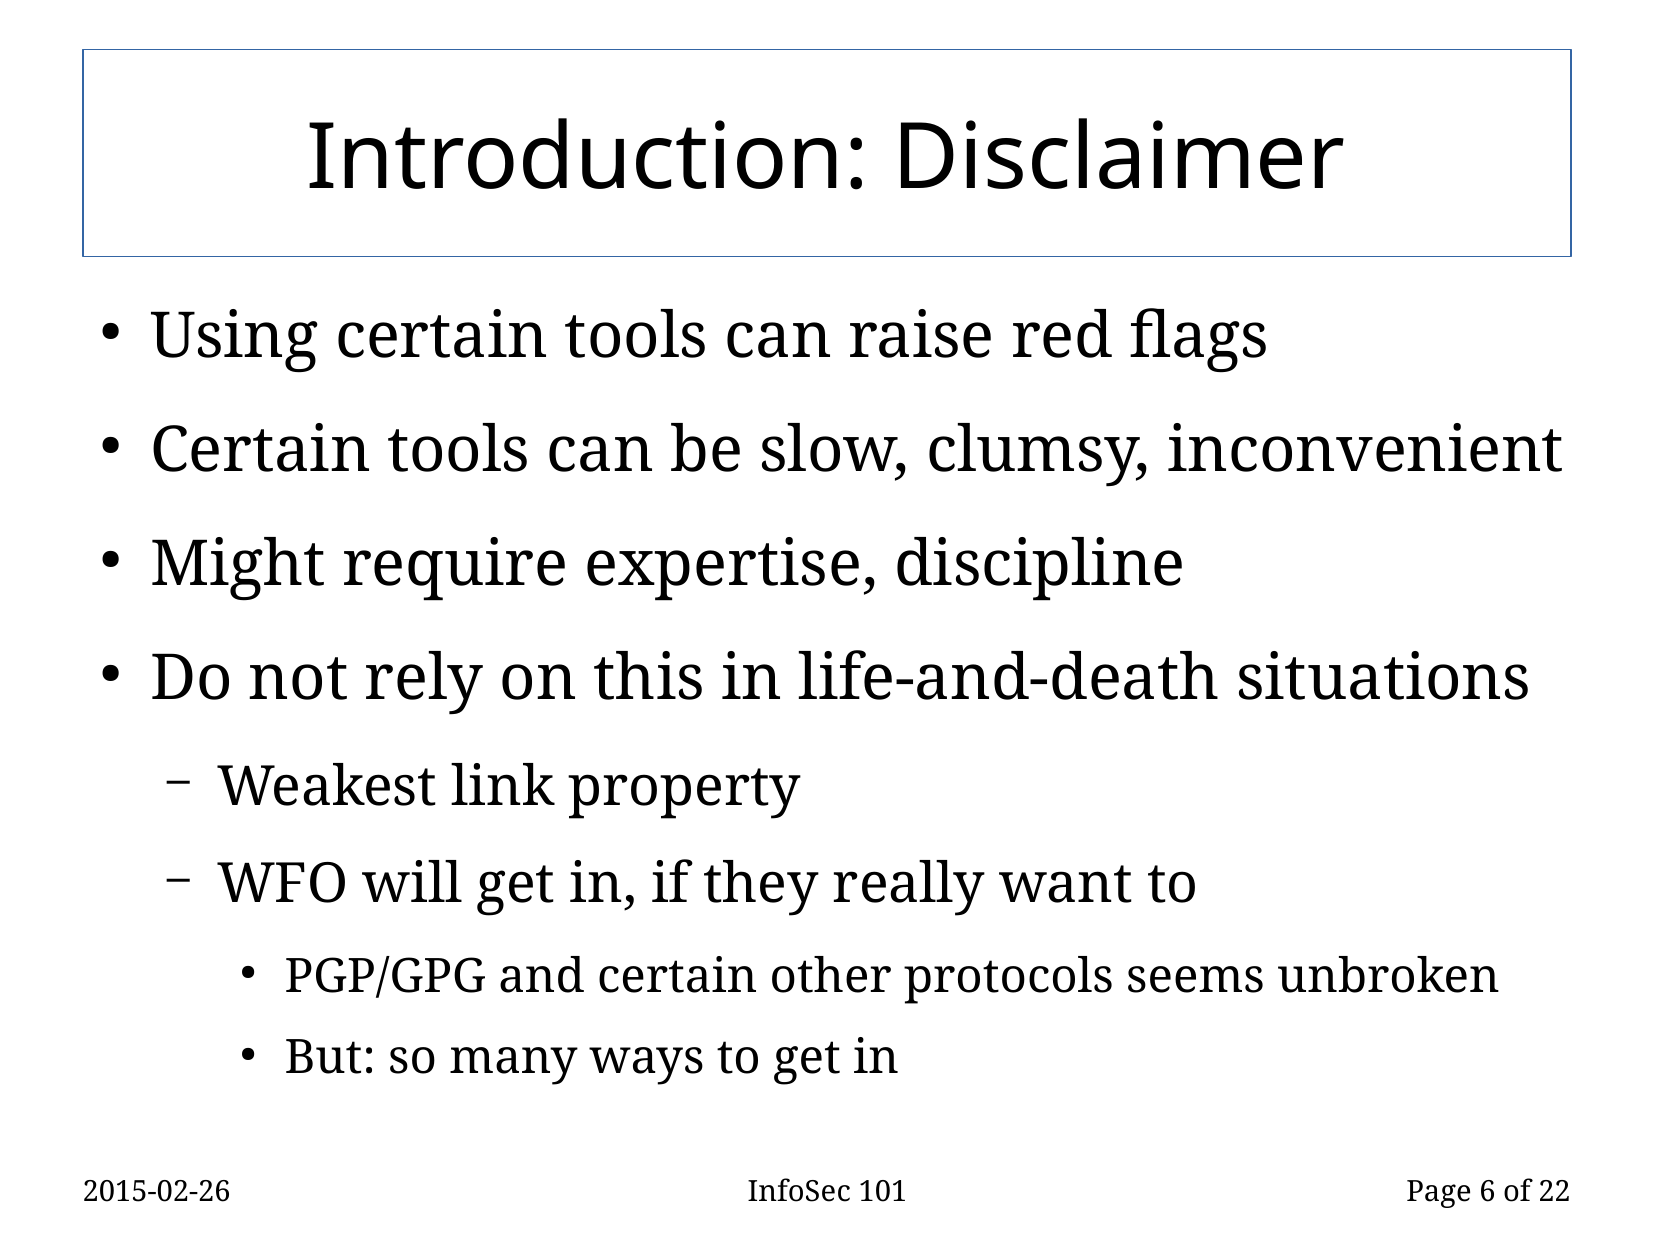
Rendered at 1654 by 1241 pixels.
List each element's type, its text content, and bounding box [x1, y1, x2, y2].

title Introduction: Disclaimer [82, 49, 1571, 257]
list Using certain tools can raise red flags Certain tools can be slow, clumsy, inconvenient Might require expertise, discipline Do not rely on this in life-and-death situations Weakest link property WFO will get in, if they really want to PGP/GPG and certain other protocols seems unbroken But: so many ways to get in [82, 290, 1571, 1126]
